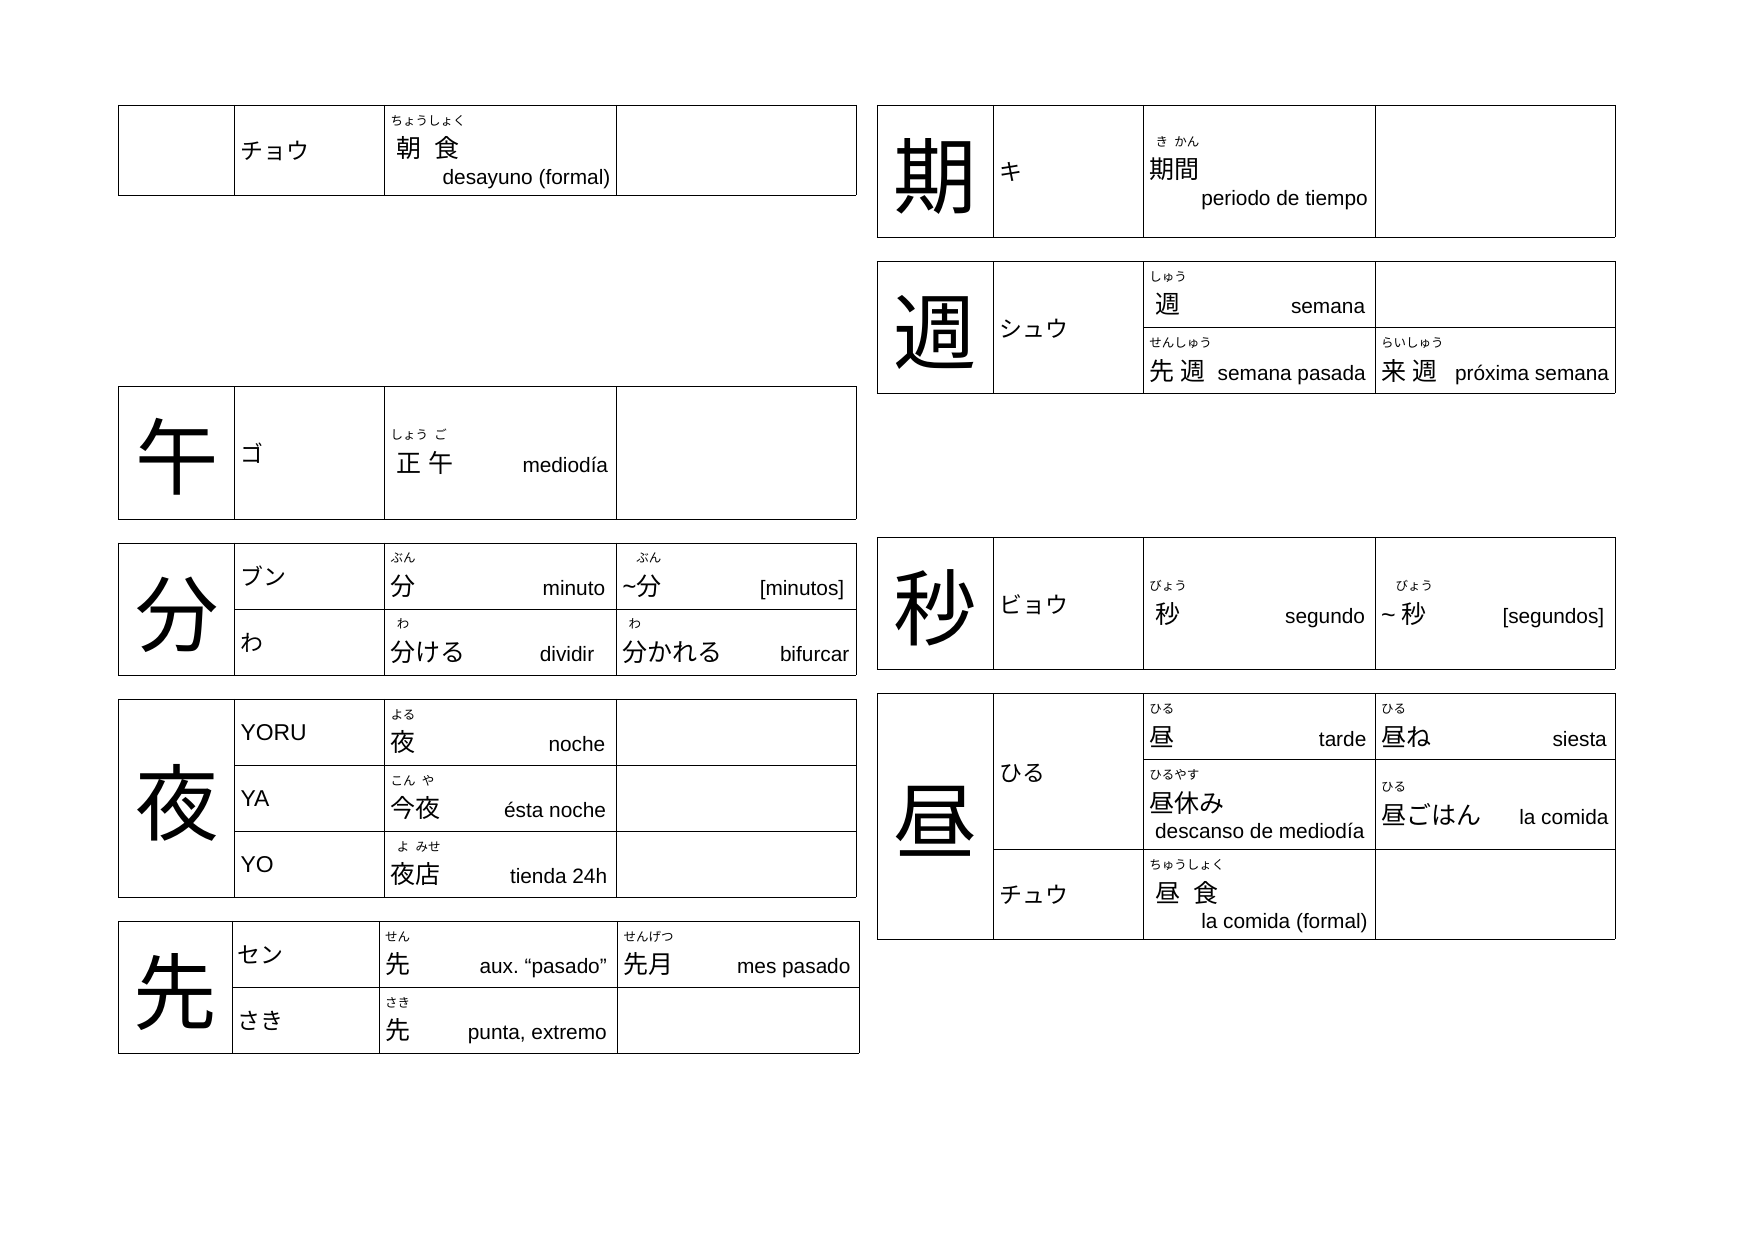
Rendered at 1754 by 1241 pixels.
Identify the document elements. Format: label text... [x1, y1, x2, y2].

table_header [1376, 106, 1615, 237]
table_header 夜よる noche [385, 700, 616, 765]
table_cell YA [235, 766, 384, 831]
table_header キ [994, 106, 1143, 237]
table_cell [618, 988, 859, 1053]
table_header 分 [119, 544, 234, 675]
table_cell [617, 106, 856, 194]
table_header ビョウ [994, 538, 1143, 669]
table_cell 昼ひる休やすみ descanso de mediodía [1144, 760, 1375, 849]
table_header シュウ [994, 262, 1143, 393]
table_cell チョウ [235, 106, 384, 194]
table_header [617, 700, 856, 765]
table_header 期き間かん periodo de tiempo [1144, 106, 1375, 237]
table_header 先せん aux. “pasado” [380, 922, 617, 987]
table_header 分ぶん minuto [385, 544, 616, 608]
table_header 週 [878, 262, 993, 393]
table_header セン [233, 922, 379, 987]
table_header 秒びょう segundo [1144, 538, 1375, 669]
table_header ひる [994, 694, 1143, 849]
table_cell 昼ちゅう食しょく la comida (formal) [1144, 850, 1375, 939]
table_cell [617, 832, 856, 897]
table_header 昼 [878, 694, 993, 939]
table_cell [617, 766, 856, 831]
table_header 夜 [119, 700, 234, 897]
table_header 昼ひるね siesta [1376, 694, 1615, 759]
table_cell 夜よ店みせ tienda 24h [385, 832, 616, 897]
table_header [617, 387, 856, 518]
table_header 午 [119, 387, 234, 518]
table_header ~秒びょう [segundos] [1376, 538, 1615, 669]
table_header YORU [235, 700, 384, 765]
table_cell 今こん夜や ésta noche [385, 766, 616, 831]
table_header [1376, 262, 1615, 327]
table_cell [1376, 850, 1615, 939]
table_header [119, 106, 234, 194]
table_cell 昼ひるごはん la comida [1376, 760, 1615, 849]
table_header 期 [878, 106, 993, 237]
table_cell わ [235, 610, 384, 675]
table_cell チュウ [994, 850, 1143, 939]
table_cell 分わける dividir [385, 610, 616, 675]
table_cell 分わかれる bifurcar [617, 610, 856, 675]
table_header 秒 [878, 538, 993, 669]
table_cell 先せん週しゅう semana pasada [1144, 328, 1375, 393]
table_header 週しゅう semana [1144, 262, 1375, 327]
table_header 先せん月げつ mes pasado [618, 922, 859, 987]
table_cell YO [235, 832, 384, 897]
table_cell さき [233, 988, 379, 1053]
table_header ~分ぶん [minutos] [617, 544, 856, 608]
table_header 正しょう午ご mediodía [385, 387, 616, 518]
table_cell 先さき punta, extremo [380, 988, 617, 1053]
table_header 先 [119, 922, 232, 1053]
table_header 昼ひる tarde [1144, 694, 1375, 759]
table_cell 朝ちょう食しょく desayuno (formal) [385, 106, 616, 194]
table_header ゴ [235, 387, 384, 518]
table_header ブン [235, 544, 384, 608]
table_cell 来らい週しゅう próxima semana [1376, 328, 1615, 393]
